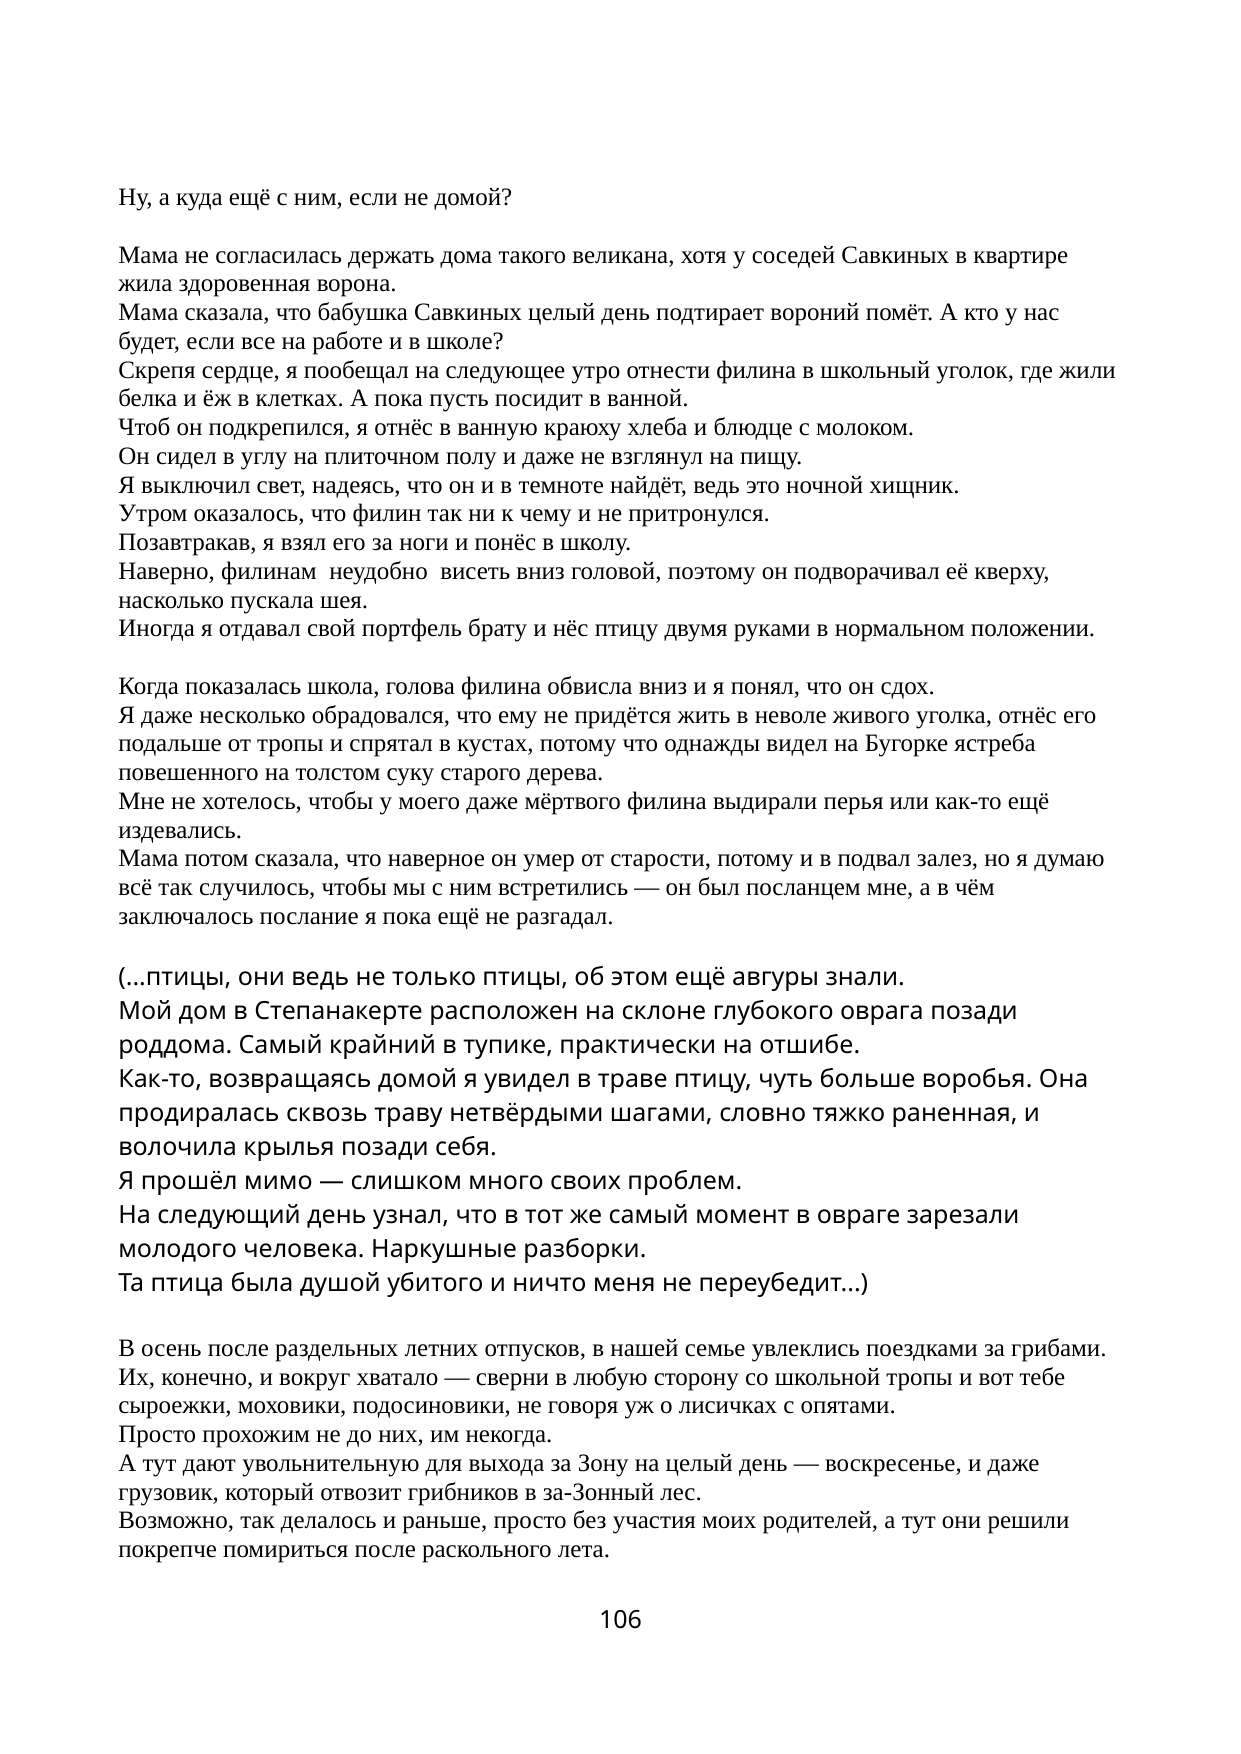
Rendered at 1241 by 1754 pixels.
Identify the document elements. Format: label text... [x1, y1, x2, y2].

text Я даже несколько обрадовался, что ему не придётся жить в неволе живого уголка, отнёс его подальше от тропы и спрятал в кустах, потому что однажды видел на Бугорке ястреба повешенного на толстом суку старого дерева. [118, 700, 1122, 786]
text Наверно, филинам неудобно висеть вниз головой, поэтому он подворачивал её кверху, насколько пускала шея. [118, 556, 1122, 613]
text Я прошёл мимо — слишком много своих проблем. [118, 1163, 1122, 1197]
text Утром оказалось, что филин так ни к чему и не притронулся. [118, 498, 1122, 527]
text Просто прохожим не до них, им некогда. [118, 1419, 1122, 1448]
text Скрепя сердце, я пообещал на следующее утро отнести филина в школьный уголок, где жили белка и ёж в клетках. А пока пусть посидит в ванной. [118, 355, 1122, 412]
text Мама сказала, что бабушка Савкиных целый день подтирает вороний помёт. А кто у нас будет, если все на работе и в школе? [118, 297, 1122, 355]
text Мама потом сказала, что наверное он умер от старости, потому и в подвал залез, но я думаю всё так случилось, чтобы мы с ним встретились — он был посланцем мне, а в чём заключалось послание я пока ещё не разгадал. [118, 843, 1122, 930]
text Позавтракав, я взял его за ноги и понёс в школу. [118, 527, 1122, 556]
text Чтоб он подкрепился, я отнёс в ванную краюху хлеба и блюдце с молоком. [118, 412, 1122, 441]
text В осень после раздельных летних отпусков, в нашей семье увлеклись поездками за грибами. [118, 1333, 1122, 1362]
text Иногда я отдавал свой портфель брату и нёс птицу двумя руками в нормальном положении. [118, 613, 1122, 642]
text Мне не хотелось, чтобы у моего даже мёртвого филина выдирали перья или как-то ещё издевались. [118, 786, 1122, 843]
text Ну, а куда ещё с ним, если не домой? [118, 182, 1122, 211]
text Возможно, так делалось и раньше, просто без участия моих родителей, а тут они решили покрепче помириться после раскольного лета. [118, 1506, 1122, 1563]
text На следующий день узнал, что в тот же самый момент в овраге зарезали молодого человека. Наркушные разборки. [118, 1197, 1122, 1265]
text Та птица была душой убитого и ничто меня не переубедит...) [118, 1265, 1122, 1299]
text Мама не согласилась держать дома такого великана, хотя у соседей Савкиных в квартире жила здоровенная ворона. [118, 240, 1122, 297]
text А тут дают увольнительную для выхода за Зону на целый день — воскресенье, и даже грузовик, который отвозит грибников в за-Зонный лес. [118, 1448, 1122, 1506]
text Я выключил свет, надеясь, что он и в темноте найдёт, ведь это ночной хищник. [118, 470, 1122, 498]
text Их, конечно, и вокруг хватало — сверни в любую сторону со школьной тропы и вот тебе сыроежки, моховики, подосиновики, не говоря уж о лисичках с опятами. [118, 1362, 1122, 1419]
text Он сидел в углу на плиточном полу и даже не взглянул на пищу. [118, 441, 1122, 470]
text (...птицы, они ведь не только птицы, об этом ещё авгуры знали. [118, 958, 1122, 992]
text Когда показалась школа, голова филина обвисла вниз и я понял, что он сдох. [118, 671, 1122, 700]
text Мой дом в Степанакерте расположен на склоне глубокого оврага позади роддома. Самый крайний в тупике, практически на отшибе. [118, 992, 1122, 1061]
text Как-то, возвращаясь домой я увидел в траве птицу, чуть больше воробья. Она продиралась сквозь траву нетвёрдыми шагами, словно тяжко раненная, и волочила крылья позади себя. [118, 1061, 1122, 1163]
